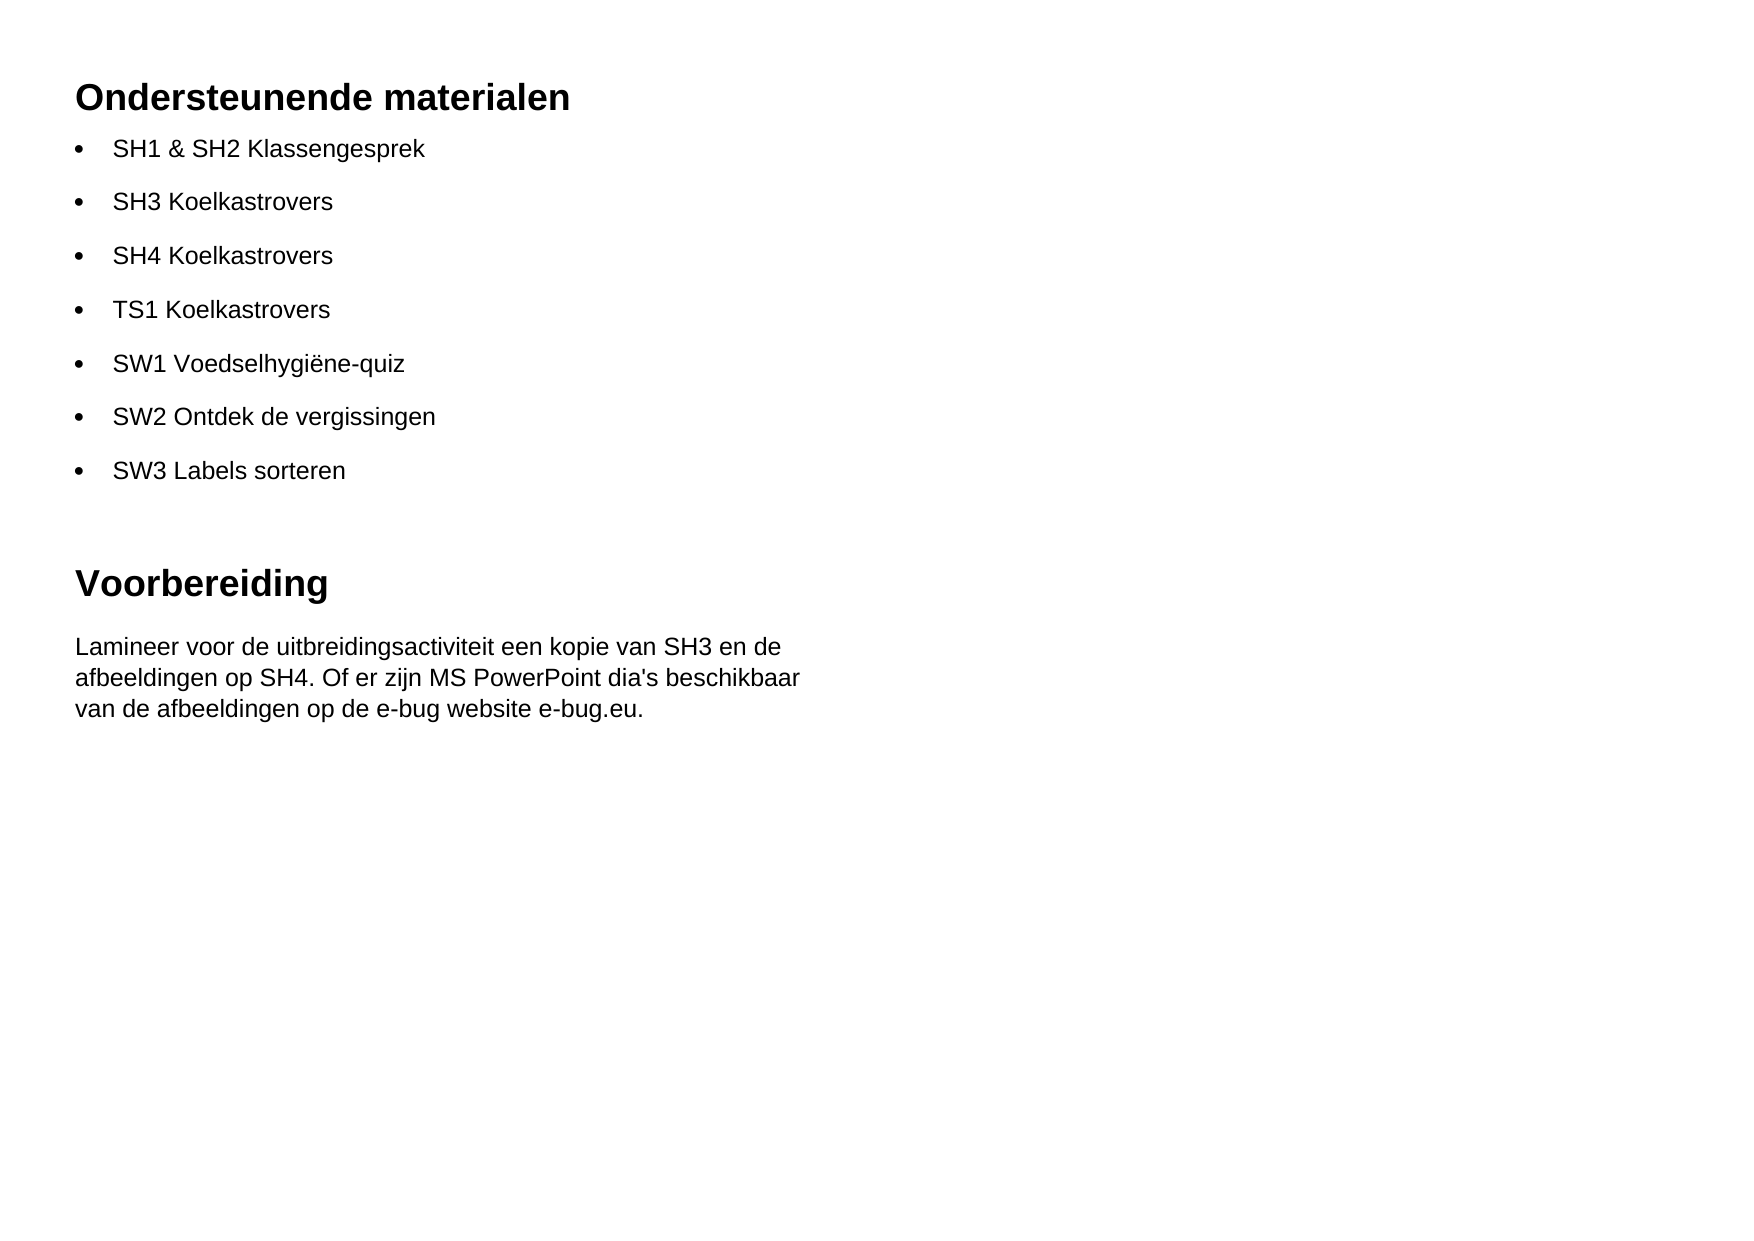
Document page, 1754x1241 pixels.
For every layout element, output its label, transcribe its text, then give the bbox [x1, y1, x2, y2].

list SH1 & SH2 Klassengesprek [75, 133, 840, 162]
subtitle Voorbereiding [75, 561, 840, 604]
text Lamineer voor de uitbreidingsactiviteit een kopie van SH3 en de afbeeldingen op SH4. Of er zijn MS PowerPoint dia's beschikbaar van de afbeeldingen op de e-bug website e-bug.eu. [75, 632, 840, 723]
list SW1 Voedselhygiëne-quiz [75, 348, 840, 377]
list SW2 Ontdek de vergissingen [75, 402, 840, 431]
list SH3 Koelkastrovers [75, 187, 840, 216]
subtitle Ondersteunende materialen [75, 75, 840, 118]
list SW3 Labels sorteren [75, 456, 840, 485]
list TS1 Koelkastrovers [75, 295, 840, 323]
list SH4 Koelkastrovers [75, 241, 840, 270]
